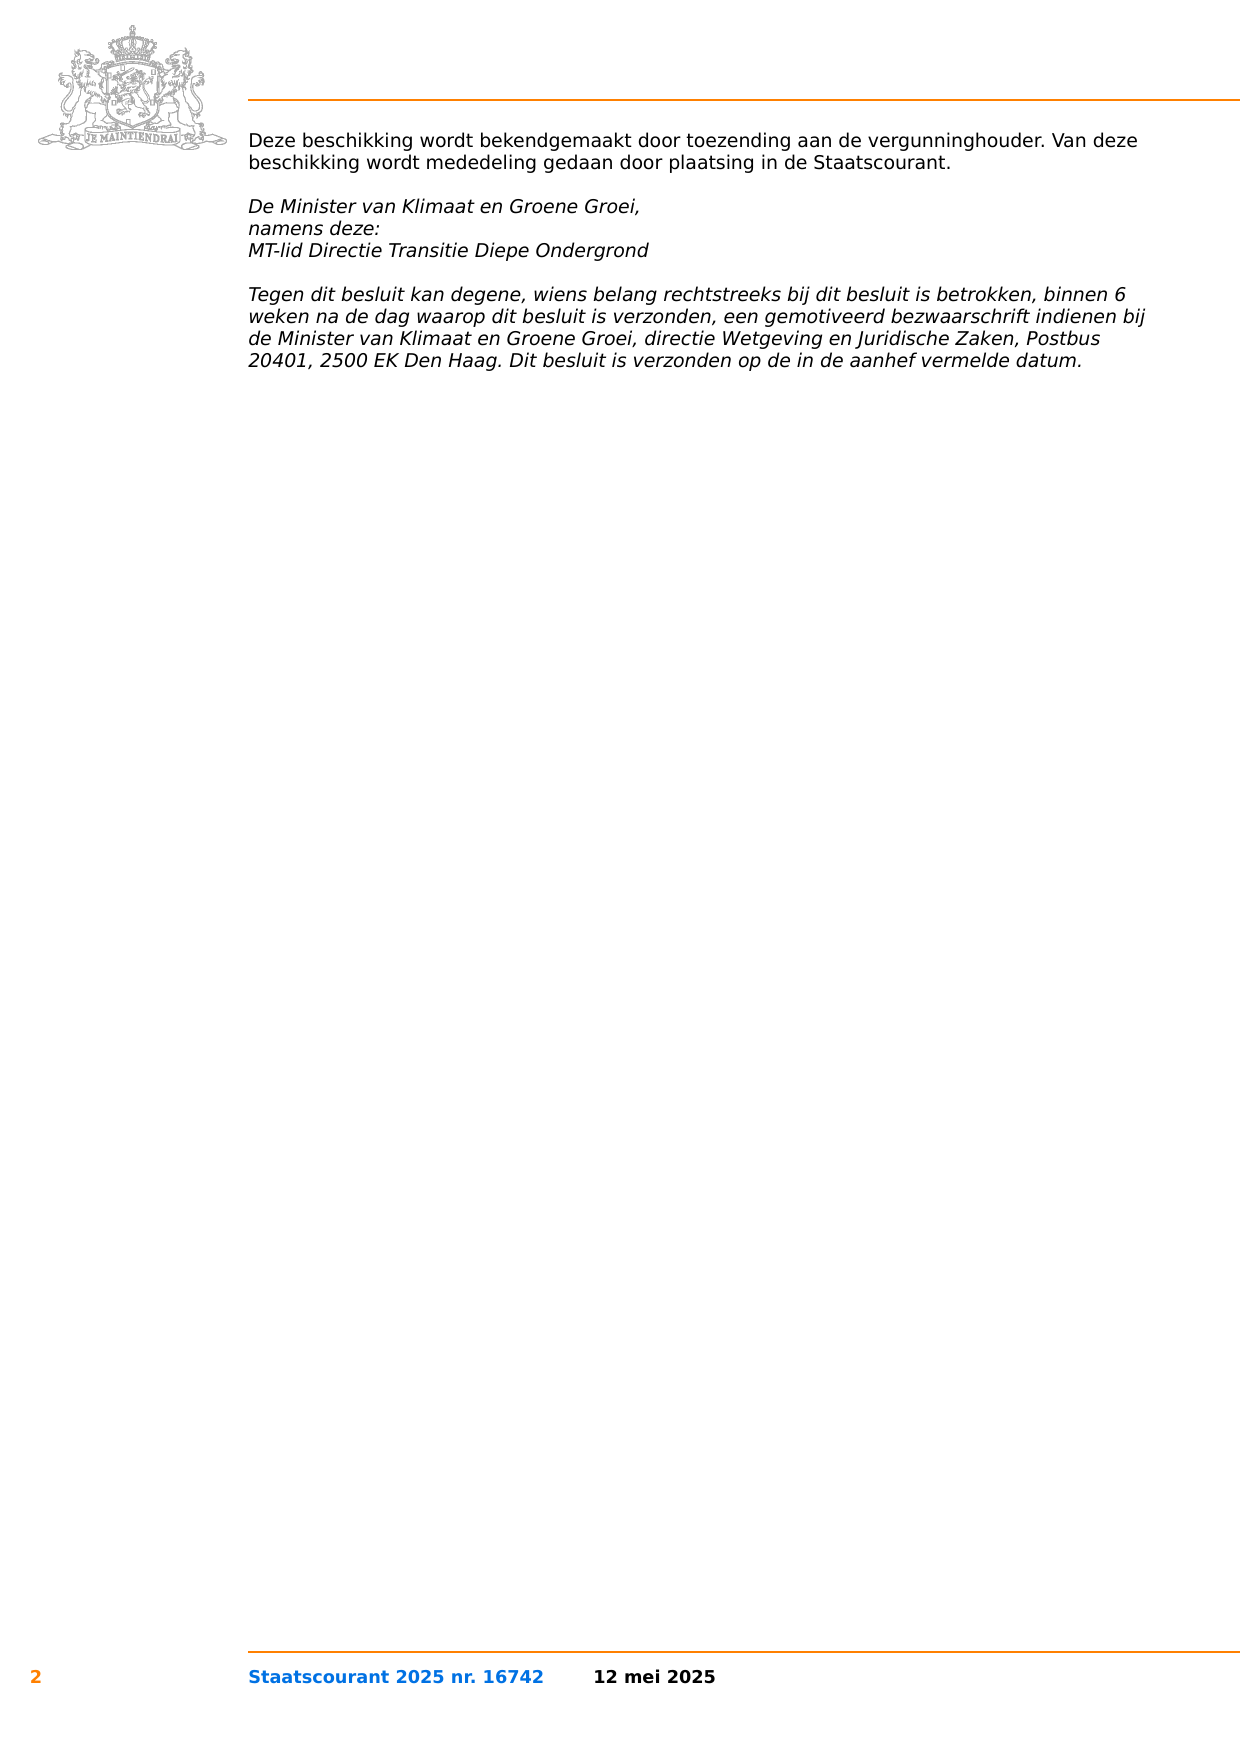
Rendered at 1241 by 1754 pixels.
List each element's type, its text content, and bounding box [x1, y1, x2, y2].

text Tegen dit besluit kan degene, wiens belang rechtstreeks bij dit besluit is betrokken, binnen 6 weken na de dag waarop dit besluit is verzonden, een gemotiveerd bezwaarschrift indienen bij de Minister van Klimaat en Groene Groei, directie Wetgeving en Juridische Zaken, Postbus 20401, 2500 EK Den Haag. Dit besluit is verzonden op de in de aanhef vermelde datum. [248, 283, 1163, 371]
picture [38, 25, 227, 150]
text Deze beschikking wordt bekendgemaakt door toezending aan de vergunninghouder. Van deze beschikking wordt mededeling gedaan door plaatsing in de Staatscourant. [248, 130, 1163, 174]
text De Minister van Klimaat en Groene Groei, namens deze: MT-lid Directie Transitie Diepe Ondergrond [248, 196, 1163, 262]
